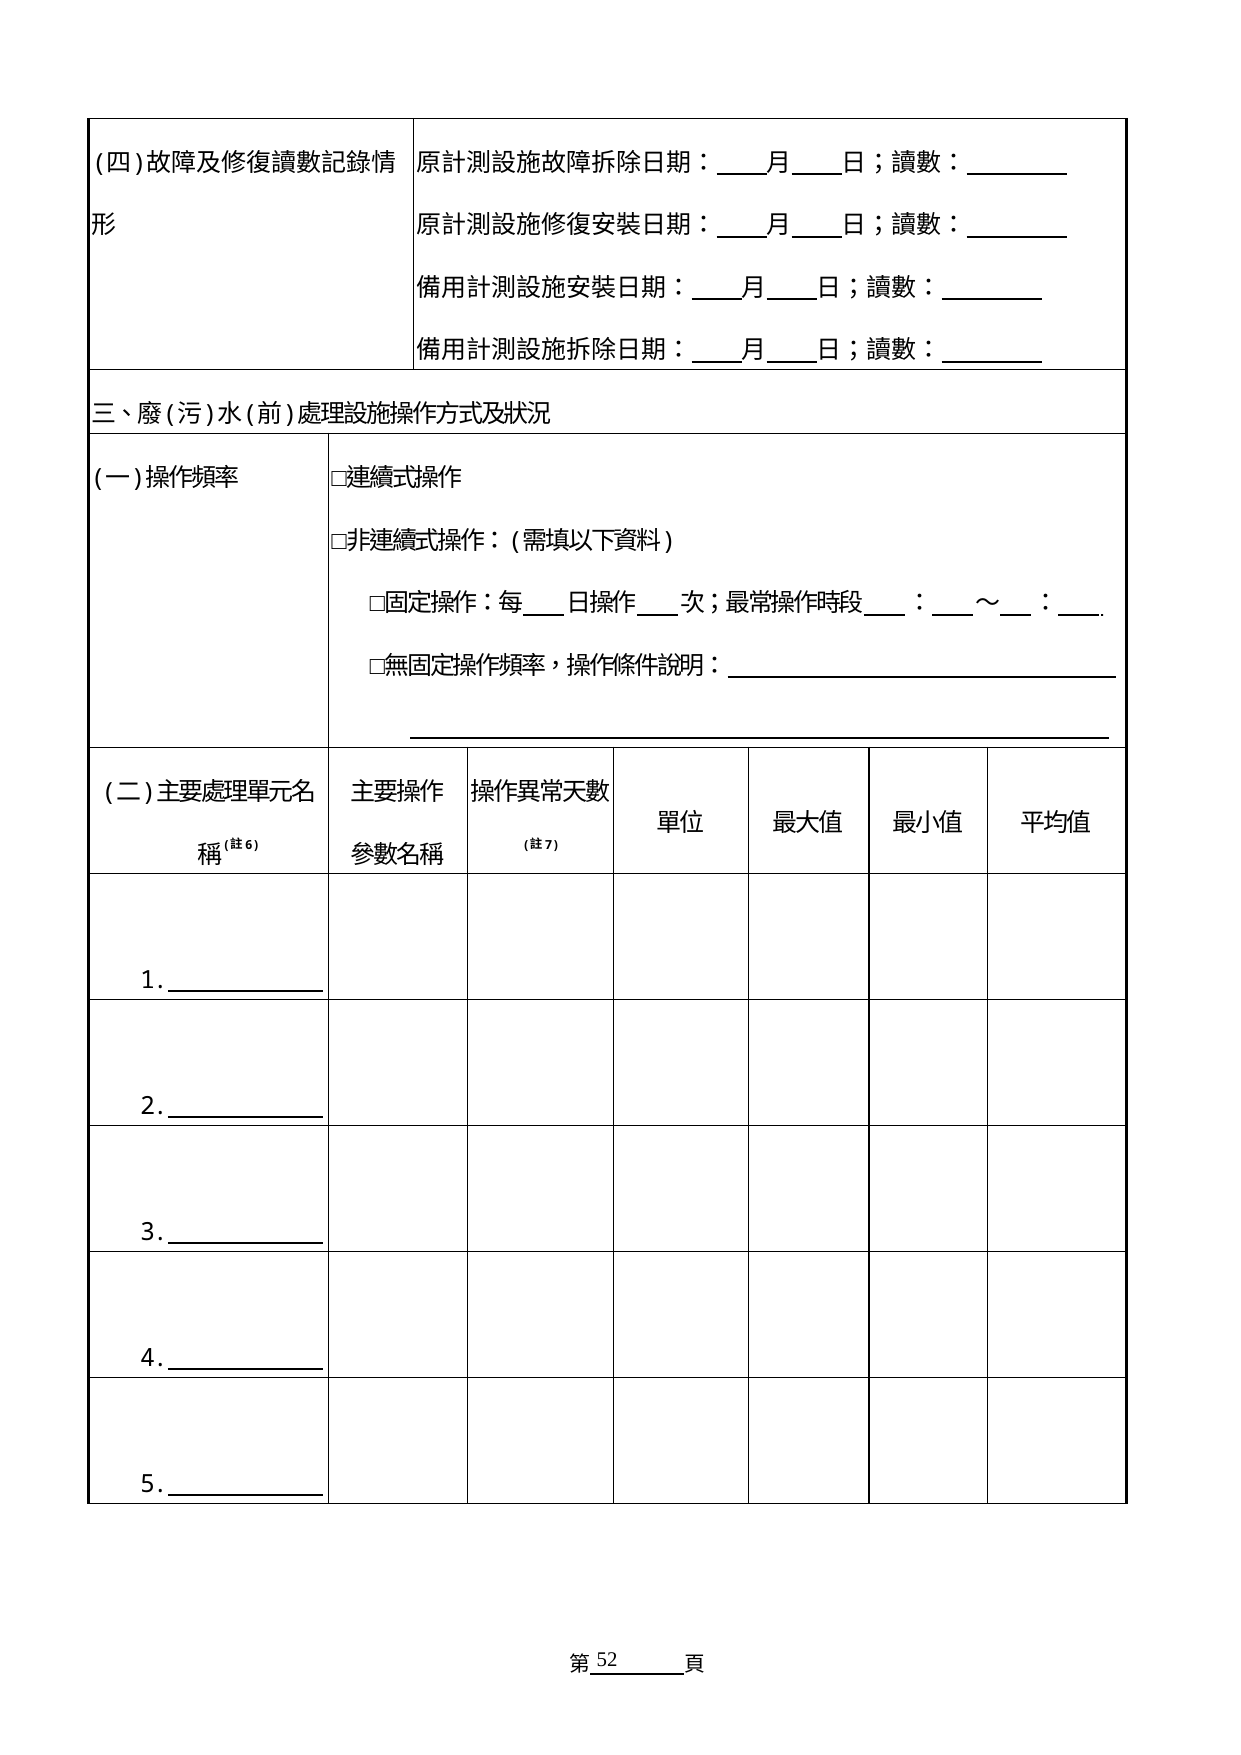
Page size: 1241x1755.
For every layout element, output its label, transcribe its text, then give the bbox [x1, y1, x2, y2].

table_cell 操作異常天數 (註7) [468, 748, 613, 873]
table_cell 2. [90, 1000, 328, 1125]
table_cell [988, 1252, 1125, 1377]
table_cell [870, 1126, 987, 1251]
table_cell 最小值 [870, 748, 987, 873]
table_cell (二)主要處理單元名稱(註6) [90, 748, 328, 873]
table_cell [988, 1000, 1125, 1125]
table_cell [988, 874, 1125, 999]
table_cell [468, 1000, 613, 1125]
table_cell [749, 1126, 868, 1251]
table_cell 原計測設施故障拆除日期： 月 日；讀數： 原計測設施修復安裝日期： 月 日；讀數： 備用計測設施安裝日期： 月 日；讀數： 備用計測設施拆除日期： 月 日；讀數： [414, 119, 1125, 369]
table_cell [749, 1252, 868, 1377]
table_cell [749, 1378, 868, 1503]
table_cell [870, 1252, 987, 1377]
table_cell 4. [90, 1252, 328, 1377]
table_cell [329, 1252, 467, 1377]
table_cell [329, 874, 467, 999]
table_cell [329, 1378, 467, 1503]
table_cell (四)故障及修復讀數記錄情形 [90, 119, 413, 369]
table_cell (一)操作頻率 [90, 434, 328, 747]
table_cell [468, 1126, 613, 1251]
table_cell [614, 874, 748, 999]
table_cell 5. [90, 1378, 328, 1503]
table_cell 最大值 [749, 748, 868, 873]
table_cell 3. [90, 1126, 328, 1251]
table_cell 三、廢(污)水(前)處理設施操作方式及狀況 [90, 370, 1125, 432]
table_cell [870, 1000, 987, 1125]
table_cell [988, 1378, 1125, 1503]
table_cell [988, 1126, 1125, 1251]
table_cell [749, 1000, 868, 1125]
table_cell 平均值 [988, 748, 1125, 873]
table_cell 單位 [614, 748, 748, 873]
table_cell [749, 874, 868, 999]
table_cell [870, 1378, 987, 1503]
table_cell [614, 1378, 748, 1503]
table_cell [468, 1252, 613, 1377]
table_cell [329, 1000, 467, 1125]
table_cell 主要操作 參數名稱 [329, 748, 467, 873]
table_cell [329, 1126, 467, 1251]
table_cell 1. [90, 874, 328, 999]
table_cell [870, 874, 987, 999]
table_cell [468, 874, 613, 999]
table_cell □連續式操作 □非連續式操作：(需填以下資料) □固定操作：每 日操作 次；最常操作時段 ： ～ ： □無固定操作頻率，操作條件說明： [329, 434, 1125, 747]
table_cell [614, 1126, 748, 1251]
table_cell [614, 1252, 748, 1377]
table_cell [614, 1000, 748, 1125]
table_cell [468, 1378, 613, 1503]
